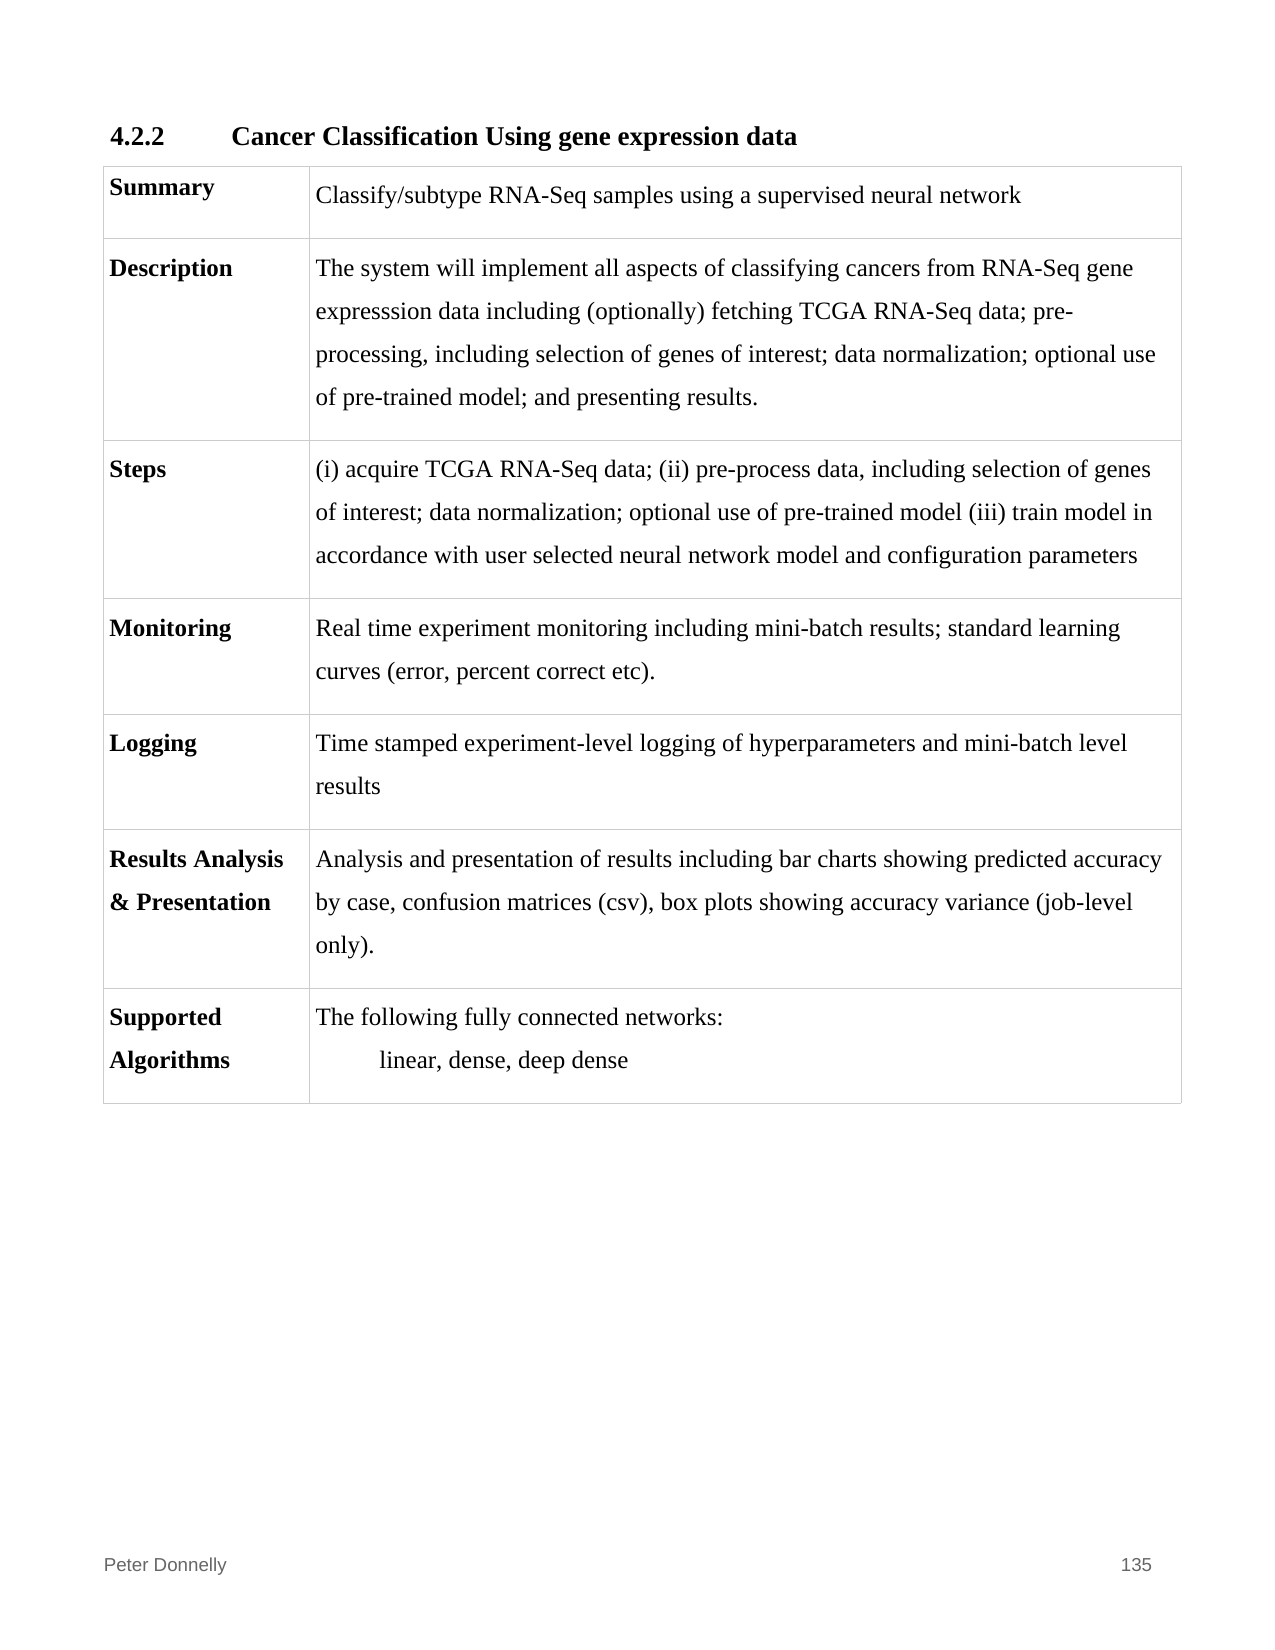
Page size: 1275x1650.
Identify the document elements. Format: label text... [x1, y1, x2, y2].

table_cell Real time experiment monitoring including mini-batch results; standard learning curves (error, percent correct etc). [310, 599, 1181, 714]
table_cell Analysis and presentation of results including bar charts showing predicted accuracy by case, confusion matrices (csv), box plots showing accuracy variance (job-level only). [310, 830, 1181, 988]
table_header Classify/subtype RNA-Seq samples using a supervised neural network [310, 167, 1181, 238]
table_cell Results Analysis & Presentation [104, 830, 309, 988]
table_cell Steps [104, 441, 309, 598]
subtitle Cancer Classification Using gene expression data [103, 120, 1181, 151]
table_cell Supported Algorithms [104, 989, 309, 1103]
table_cell Monitoring [104, 599, 309, 714]
table_header Summary [104, 167, 309, 238]
table_cell The system will implement all aspects of classifying cancers from RNA-Seq gene expresssion data including (optionally) fetching TCGA RNA-Seq data; pre-processing, including selection of genes of interest; data normalization; optional use of pre-trained model; and presenting results. [310, 239, 1181, 440]
table_cell Logging [104, 715, 309, 829]
table_cell (i) acquire TCGA RNA-Seq data; (ii) pre-process data, including selection of genes of interest; data normalization; optional use of pre-trained model (iii) train model in accordance with user selected neural network model and configuration parameters [310, 441, 1181, 598]
table_cell Time stamped experiment-level logging of hyperparameters and mini-batch level results [310, 715, 1181, 829]
table_cell The following fully connected networks: linear, dense, deep dense [310, 989, 1181, 1103]
table_cell Description [104, 239, 309, 440]
